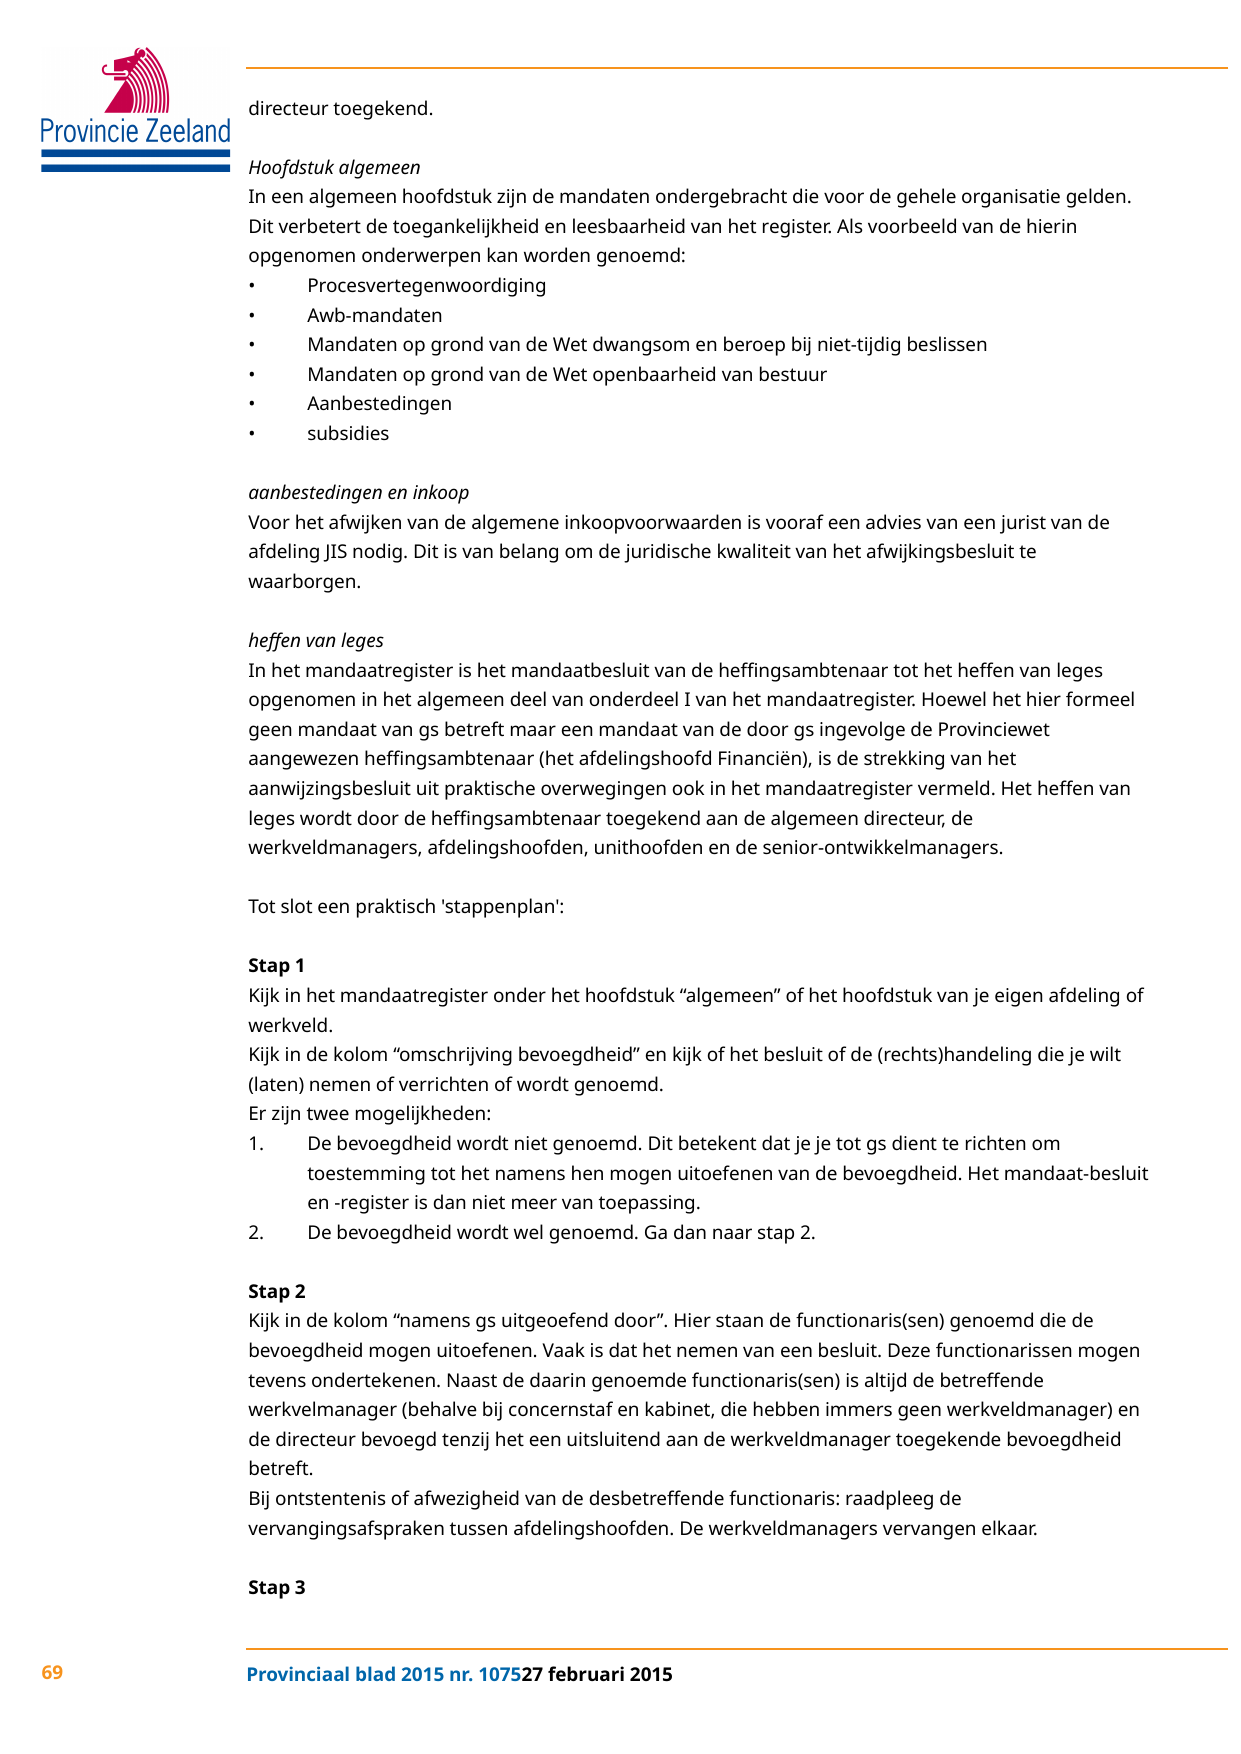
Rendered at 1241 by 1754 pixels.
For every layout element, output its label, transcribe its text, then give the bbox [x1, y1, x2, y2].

text In het mandaatregister is het mandaatbesluit van de heffingsambtenaar tot het heffen van leges opgenomen in het algemeen deel van onderdeel I van het mandaatregister. Hoewel het hier formeel geen mandaat van gs betreft maar een mandaat van de door gs ingevolge de Provinciewet aangewezen heffingsambtenaar (het afdelingshoofd Financiën), is de strekking van het aanwijzingsbesluit uit praktische overwegingen ook in het mandaatregister vermeld. Het heffen van leges wordt door de heffingsambtenaar toegekend aan de algemeen directeur, de werkveldmanagers, afdelingshoofden, unithoofden en de senior-ontwikkelmanagers. [248, 657, 1152, 860]
list Procesvertegenwoordiging [248, 272, 1152, 298]
text aanbestedingen en inkoop [248, 479, 1152, 505]
text Bij ontstentenis of afwezigheid van de desbetreffende functionaris: raadpleeg de vervangingsafspraken tussen afdelingshoofden. De werkveldmanagers vervangen elkaar. [248, 1485, 1152, 1541]
text heffen van leges [248, 627, 1152, 653]
text Stap 3 [248, 1574, 1152, 1600]
text In een algemeen hoofdstuk zijn de mandaten ondergebracht die voor de gehele organisatie gelden. Dit verbetert de toegankelijkheid en leesbaarheid van het register. Als voorbeeld van de hierin opgenomen onderwerpen kan worden genoemd: [248, 183, 1152, 268]
text Kijk in de kolom “namens gs uitgeoefend door”. Hier staan de functionaris(sen) genoemd die de bevoegdheid mogen uitoefenen. Vaak is dat het nemen van een besluit. Deze functionarissen mogen tevens ondertekenen. Naast de daarin genoemde functionaris(sen) is altijd de betreffende werkvelmanager (behalve bij concernstaf en kabinet, die hebben immers geen werkveldmanager) en de directeur bevoegd tenzij het een uitsluitend aan de werkveldmanager toegekende bevoegdheid betreft. [248, 1308, 1152, 1481]
text Kijk in het mandaatregister onder het hoofdstuk “algemeen” of het hoofdstuk van je eigen afdeling of werkveld. [248, 982, 1152, 1038]
list Awb-mandaten [248, 302, 1152, 328]
list De bevoegdheid wordt niet genoemd. Dit betekent dat je je tot gs dient te richten om toestemming tot het namens hen mogen uitoefenen van de bevoegdheid. Het mandaat-besluit en -register is dan niet meer van toepassing. [248, 1130, 1152, 1215]
list Aanbestedingen [248, 391, 1152, 416]
text Stap 2 [248, 1278, 1152, 1304]
list De bevoegdheid wordt wel genoemd. Ga dan naar stap 2. [248, 1219, 1152, 1245]
text Er zijn twee mogelijkheden: [248, 1101, 1152, 1126]
list subsidies [248, 420, 1152, 446]
text Tot slot een praktisch 'stappenplan': [248, 893, 1152, 919]
text directeur toegekend. [248, 95, 1152, 121]
list Mandaten op grond van de Wet dwangsom en beroep bij niet-tijdig beslissen [248, 331, 1152, 357]
text Kijk in de kolom “omschrijving bevoegdheid” en kijk of het besluit of de (rechts)handeling die je wilt (laten) nemen of verrichten of wordt genoemd. [248, 1041, 1152, 1097]
picture [41, 47, 231, 172]
text Voor het afwijken van de algemene inkoopvoorwaarden is vooraf een advies van een jurist van de afdeling JIS nodig. Dit is van belang om de juridische kwaliteit van het afwijkingsbesluit te waarborgen. [248, 509, 1152, 594]
text Stap 1 [248, 953, 1152, 978]
text Hoofdstuk algemeen [248, 154, 1152, 180]
list Mandaten op grond van de Wet openbaarheid van bestuur [248, 361, 1152, 387]
